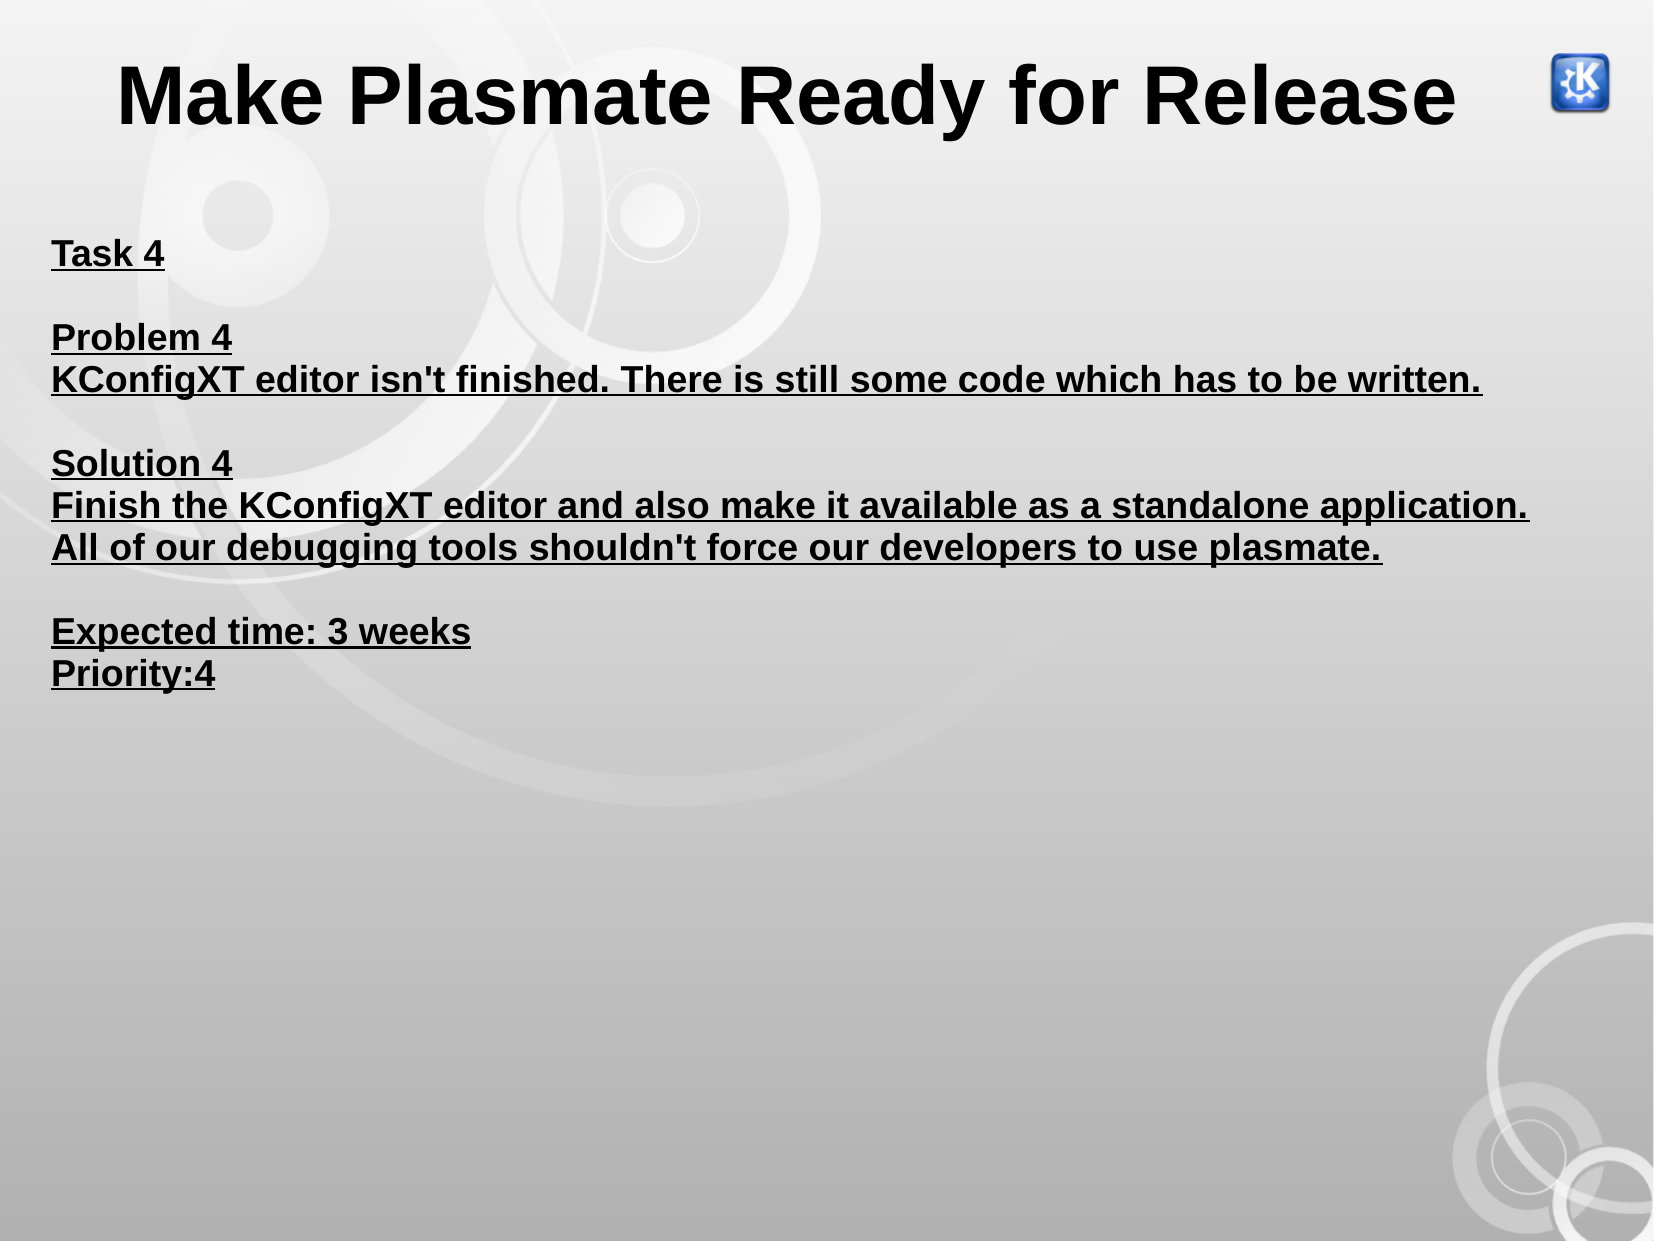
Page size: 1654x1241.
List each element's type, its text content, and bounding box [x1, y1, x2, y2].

text_box Make Plasmate Ready for Release [15, 41, 1561, 150]
text_box Task 4 Problem 4 KConfigXT editor isn't finished. There is still some code which has to be written. Solution 4 Finish the KConfigXT editor and also make it available as a standalone application. All of our debugging tools shouldn't force our developers to use plasmate. Expected time: 3 weeks Priority:4 [36, 225, 1642, 886]
picture [0, 0, 1654, 1241]
